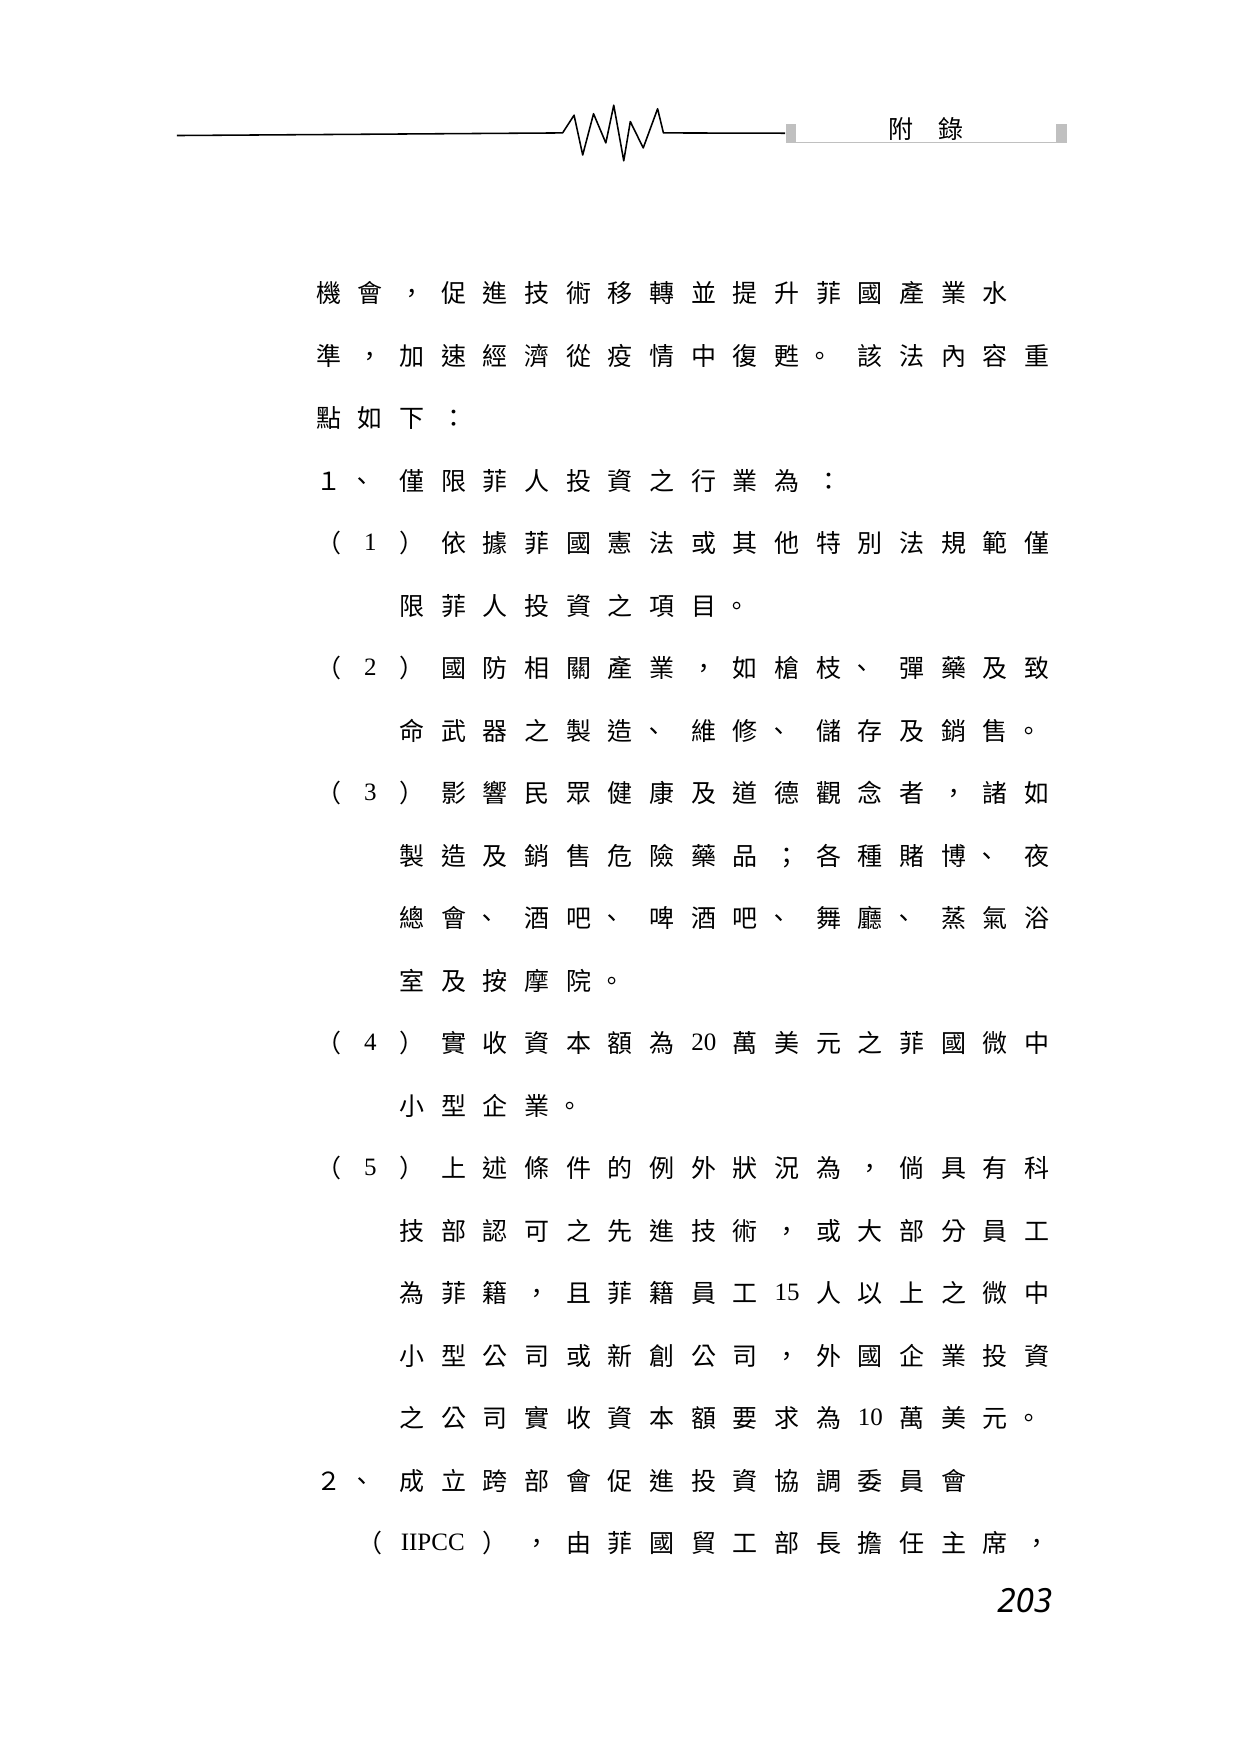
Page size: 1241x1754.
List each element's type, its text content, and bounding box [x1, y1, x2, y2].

text （5）上述條件的例外狀況為，倘具有科技部認可之先進技術，或大部分員工為菲籍，且菲籍員工15人以上之微中小型公司或新創公司，外國企業投資之公司實收資本額要求為10萬美元。 [306, 1125, 1058, 1438]
text ２、成立跨部會促進投資協調委員會（IIPCC），由菲國貿工部長擔任主席， [281, 1438, 1058, 1563]
text １、僅限菲人投資之行業為： [281, 438, 1058, 500]
text （4）實收資本額為20萬美元之菲國微中小型企業。 [306, 1000, 1058, 1125]
text （3）影響民眾健康及道德觀念者，諸如製造及銷售危險藥品；各種賭博、夜總會、酒吧、啤酒吧、舞廳、蒸氣浴室及按摩院。 [306, 750, 1058, 1000]
text （2）國防相關產業，如槍枝、彈藥及致命武器之製造、維修、儲存及銷售。 [306, 625, 1058, 750]
text 機會，促進技術移轉並提升菲國產業水準，加速經濟從疫情中復甦。該法內容重點如下： [281, 250, 1058, 438]
text （1）依據菲國憲法或其他特別法規範僅限菲人投資之項目。 [306, 500, 1058, 625]
